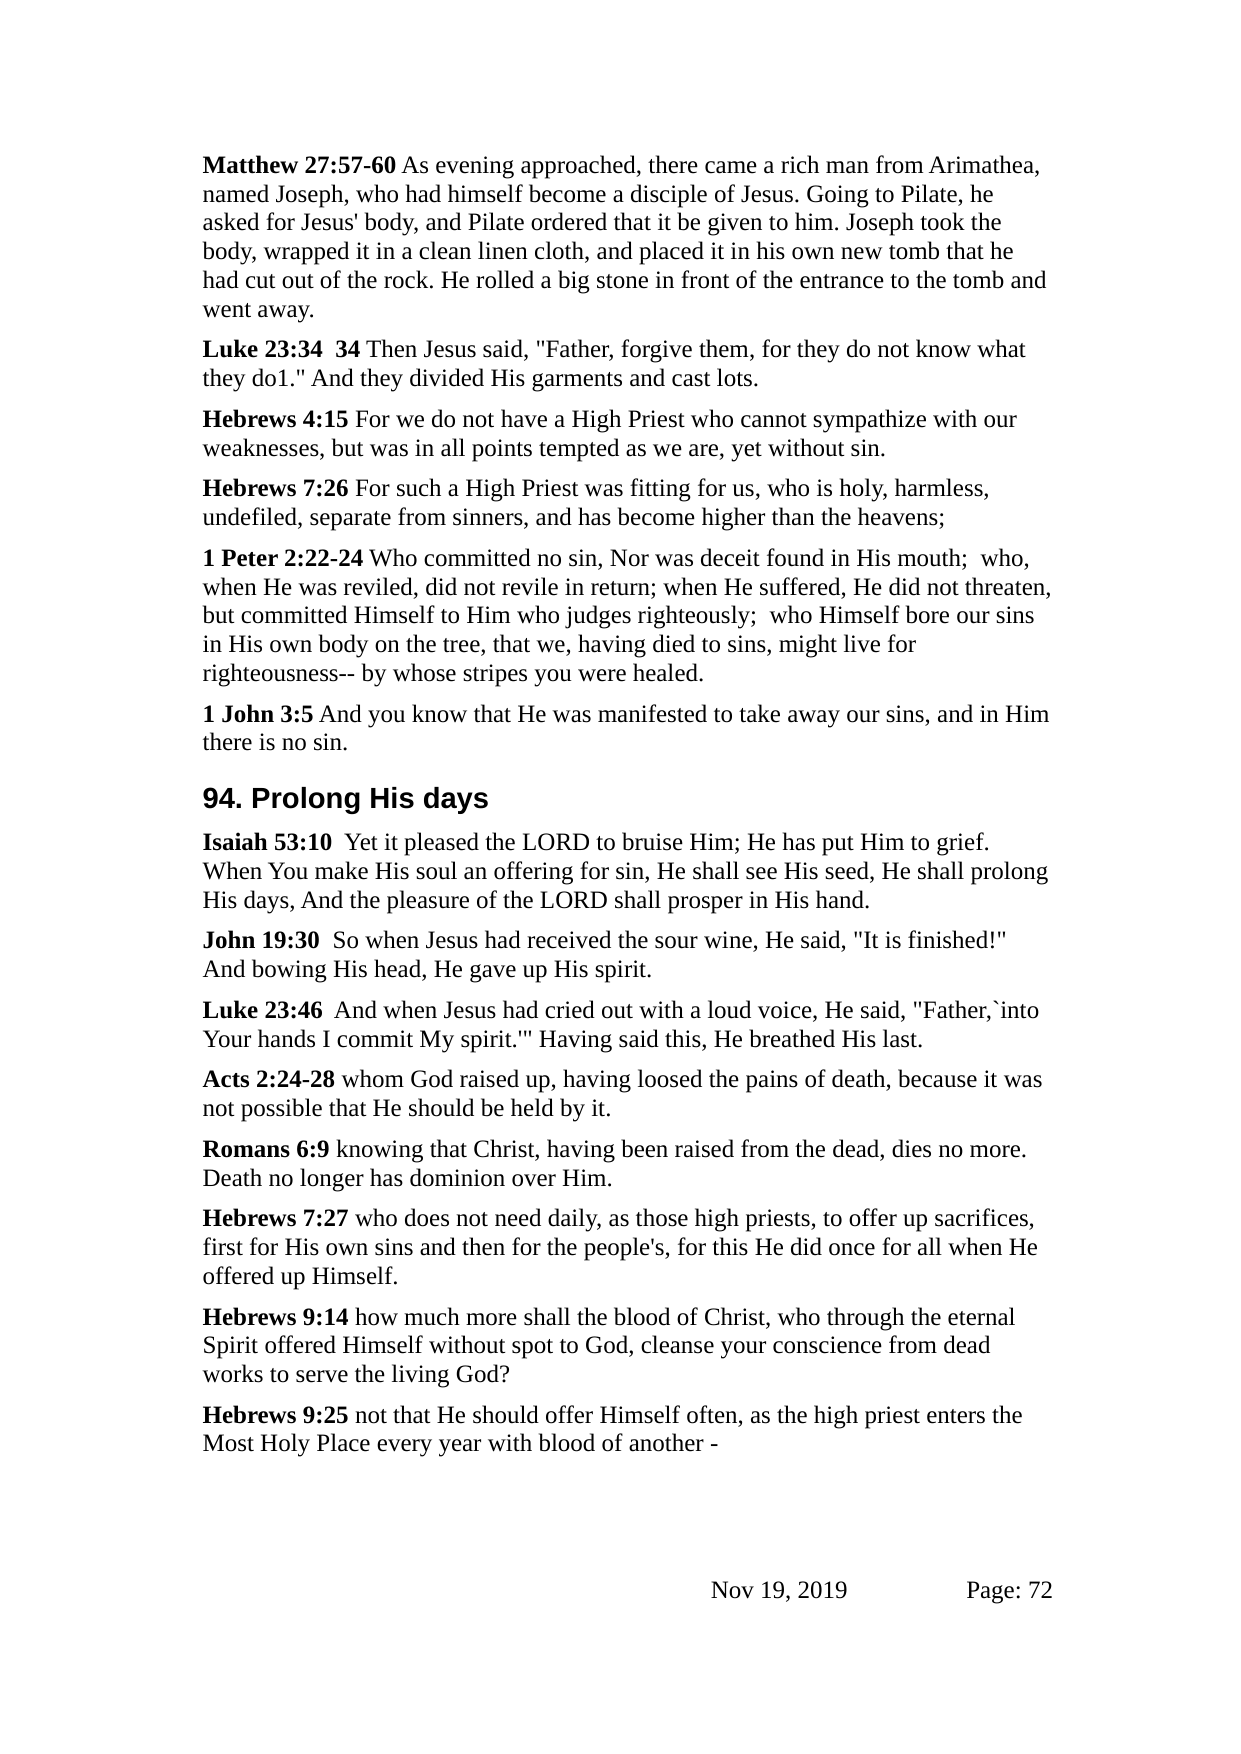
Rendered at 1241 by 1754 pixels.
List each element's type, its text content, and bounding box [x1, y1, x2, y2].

text Hebrews 9:14 how much more shall the blood of Christ, who through the eternal Spirit offered Himself without spot to God, cleanse your conscience from dead works to serve the living God? [202, 1302, 1053, 1388]
text Hebrews 7:26 For such a High Priest was fitting for us, who is holy, harmless, undefiled, separate from sinners, and has become higher than the heavens; [202, 473, 1053, 531]
text Hebrews 7:27 who does not need daily, as those high priests, to offer up sacrifices, first for His own sins and then for the people's, for this He did once for all when He offered up Himself. [202, 1203, 1053, 1289]
text 1 John 3:5 And you know that He was manifested to take away our sins, and in Him there is no sin. [202, 699, 1053, 756]
text Matthew 27:57-60 As evening approached, there came a rich man from Arimathea, named Joseph, who had himself become a disciple of Jesus. Going to Pilate, he asked for Jesus' body, and Pilate ordered that it be given to him. Joseph took the body, wrapped it in a clean linen cloth, and placed it in his own new tomb that he had cut out of the rock. He rolled a big stone in front of the entrance to the tomb and went away. [202, 150, 1053, 322]
text Isaiah 53:10 Yet it pleased the LORD to bruise Him; He has put Him to grief. When You make His soul an offering for sin, He shall see His seed, He shall prolong His days, And the pleasure of the LORD shall prosper in His hand. [202, 827, 1053, 913]
text Romans 6:9 knowing that Christ, having been raised from the dead, dies no more. Death no longer has dominion over Him. [202, 1134, 1053, 1191]
text Luke 23:34 34 Then Jesus said, "Father, forgive them, for they do not know what they do1." And they divided His garments and cast lots. [202, 334, 1053, 392]
text Luke 23:46 And when Jesus had cried out with a loud voice, He said, "Father,`into Your hands I commit My spirit.'" Having said this, He breathed His last. [202, 995, 1053, 1052]
subtitle 94. Prolong His days [202, 781, 1053, 815]
text John 19:30 So when Jesus had received the sour wine, He said, "It is finished!" And bowing His head, He gave up His spirit. [202, 925, 1053, 983]
text 1 Peter 2:22-24 Who committed no sin, Nor was deceit found in His mouth; who, when He was reviled, did not revile in return; when He suffered, He did not threaten, but committed Himself to Him who judges righteously; who Himself bore our sins in His own body on the tree, that we, having died to sins, might live for righteousness-- by whose stripes you were healed. [202, 543, 1053, 687]
text Hebrews 9:25 not that He should offer Himself often, as the high priest enters the Most Holy Place every year with blood of another - [202, 1400, 1053, 1457]
text Acts 2:24-28 whom God raised up, having loosed the pains of death, because it was not possible that He should be held by it. [202, 1064, 1053, 1122]
text Hebrews 4:15 For we do not have a High Priest who cannot sympathize with our weaknesses, but was in all points tempted as we are, yet without sin. [202, 404, 1053, 461]
